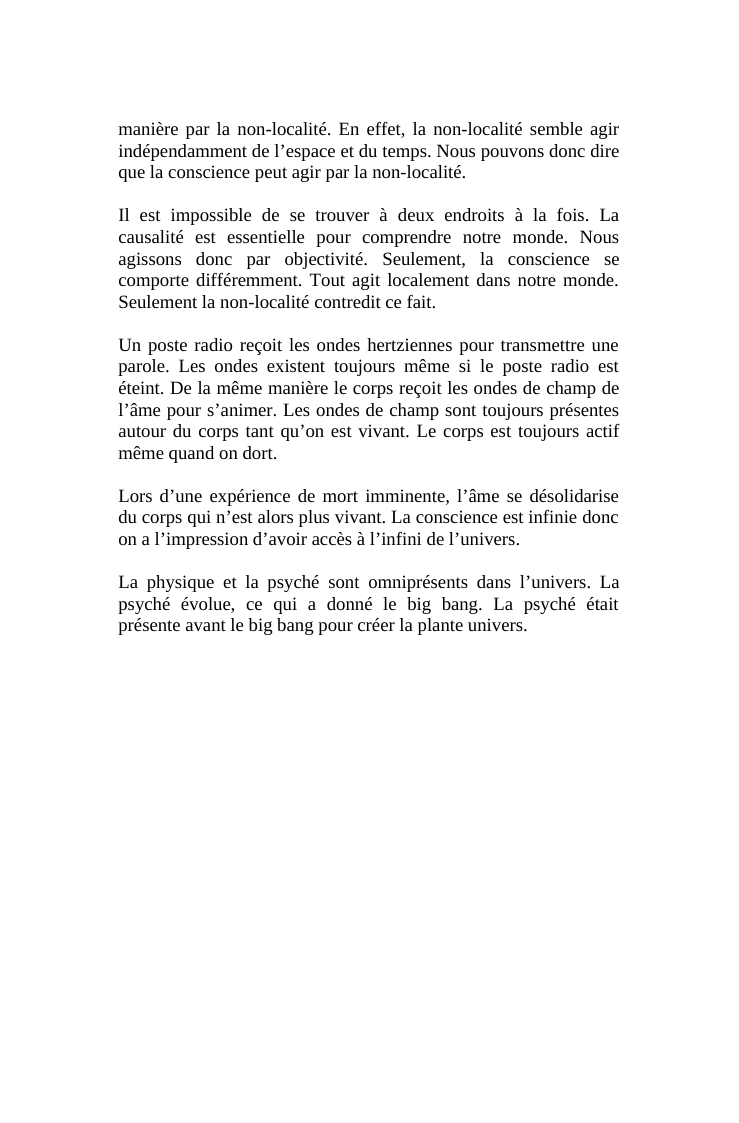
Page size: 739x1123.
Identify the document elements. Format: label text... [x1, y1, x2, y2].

text Lors d’une expérience de mort imminente, l’âme se désolidarise du corps qui n’est alors plus vivant. La conscience est infinie donc on a l’impression d’avoir accès à l’infini de l’univers. [118, 485, 620, 549]
text manière par la non-localité. En effet, la non-localité semble agir indépendamment de l’espace et du temps. Nous pouvons donc dire que la conscience peut agir par la non-localité. [118, 118, 620, 183]
text Un poste radio reçoit les ondes hertziennes pour transmettre une parole. Les ondes existent toujours même si le poste radio est éteint. De la même manière le corps reçoit les ondes de champ de l’âme pour s’animer. Les ondes de champ sont toujours présentes autour du corps tant qu’on est vivant. Le corps est toujours actif même quand on dort. [118, 334, 620, 463]
text Il est impossible de se trouver à deux endroits à la fois. La causalité est essentielle pour comprendre notre monde. Nous agissons donc par objectivité. Seulement, la conscience se comporte différemment. Tout agit localement dans notre monde. Seulement la non-localité contredit ce fait. [118, 204, 620, 312]
text La physique et la psyché sont omniprésents dans l’univers. La psyché évolue, ce qui a donné le big bang. La psyché était présente avant le big bang pour créer la plante univers. [118, 571, 620, 636]
